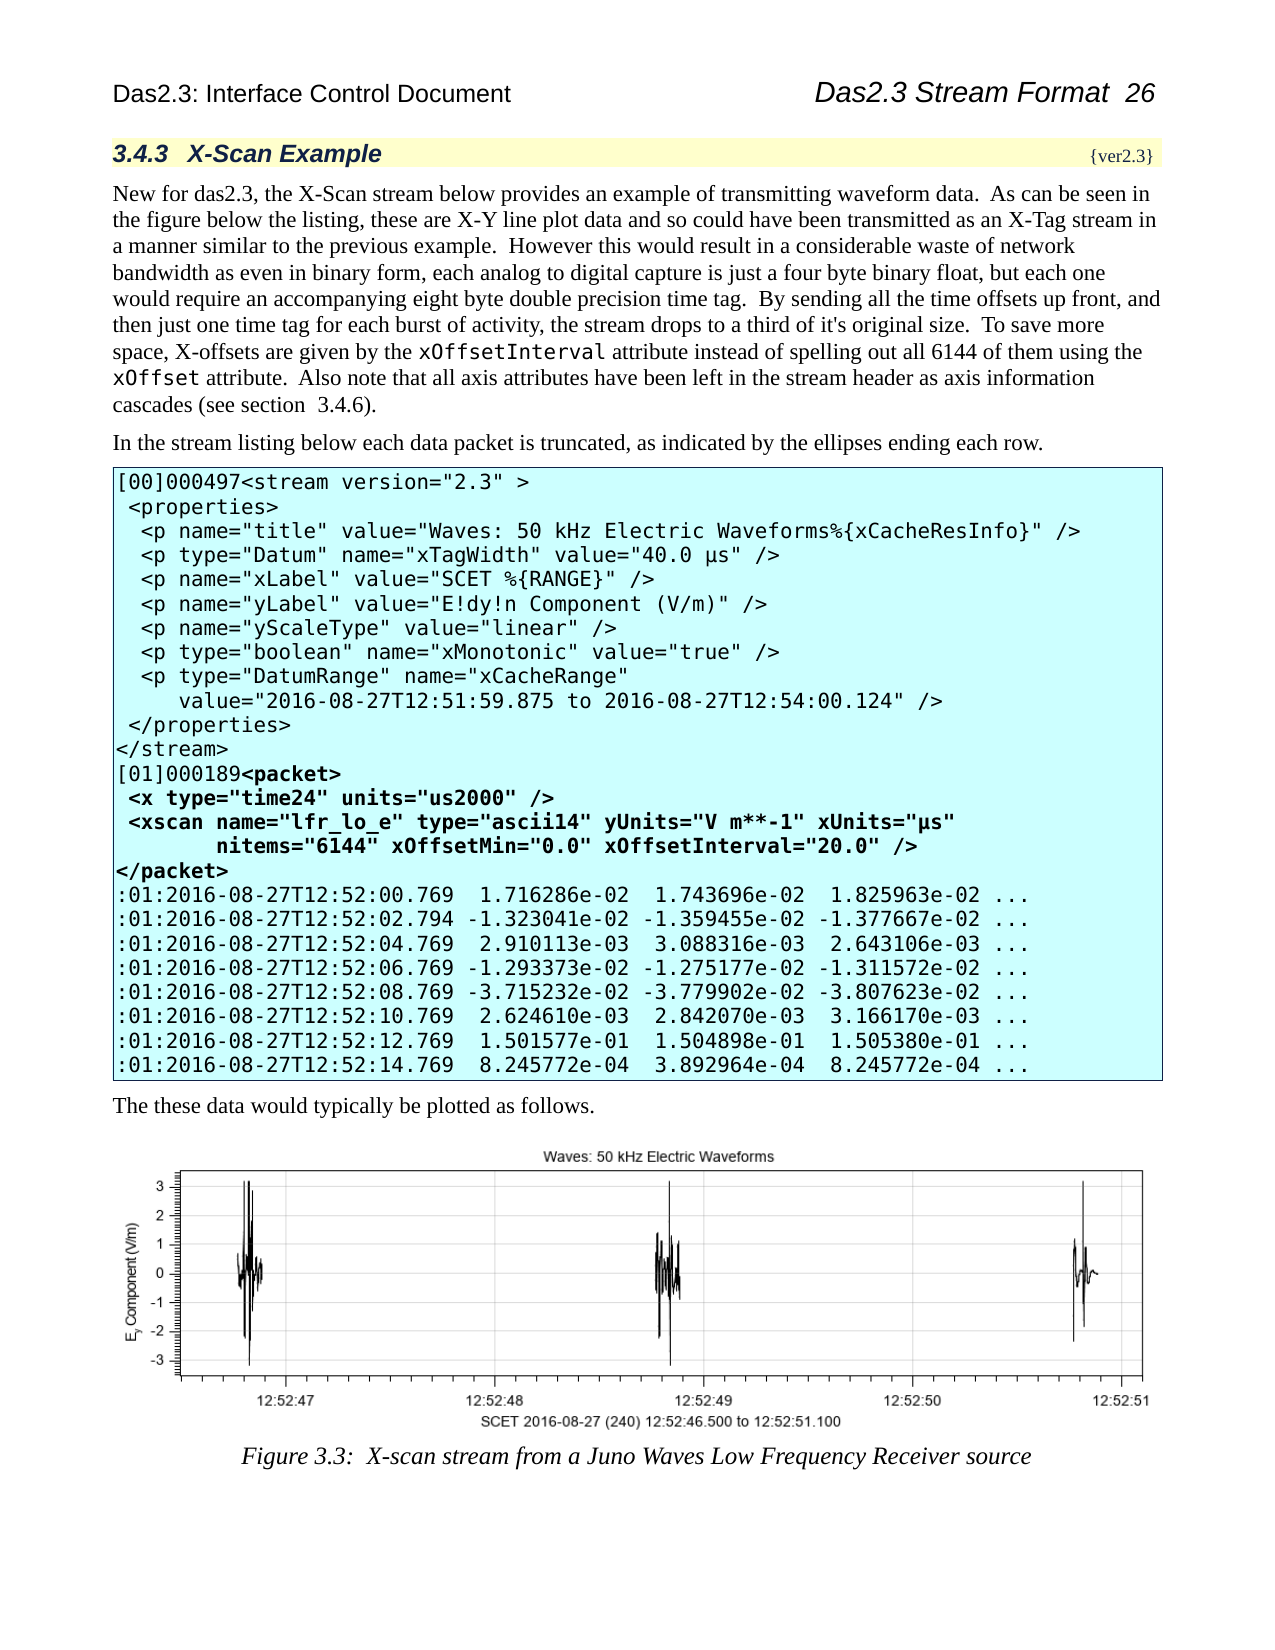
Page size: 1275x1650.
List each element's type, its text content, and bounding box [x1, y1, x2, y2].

text In the stream listing below each data packet is truncated, as indicated by the ellipses ending each row. [112, 429, 1162, 455]
text :01:2016-08-27T12:52:08.769 -3.715232e-02 -3.779902e-02 -3.807623e-02 ... [114, 977, 1162, 1001]
text [00]000497<stream version="2.3" > [114, 468, 1162, 492]
text Figure 3.3: X-scan stream from a Juno Waves Low Frequency Receiver source [112, 1436, 1162, 1469]
text :01:2016-08-27T12:52:12.769 1.501577e-01 1.504898e-01 1.505380e-01 ... [114, 1026, 1162, 1050]
text <x type="time24" units="us2000" /> [114, 783, 1162, 807]
subtitle X-Scan Example {ver2.3} [112, 138, 1162, 167]
text [01]000189<packet> [114, 758, 1162, 783]
text </packet> [114, 856, 1162, 880]
text :01:2016-08-27T12:52:14.769 8.245772e-04 3.892964e-04 8.245772e-04 ... [114, 1050, 1162, 1080]
text <xscan name="lfr_lo_e" type="ascii14" yUnits="V m**-1" xUnits="μs" [114, 807, 1162, 831]
text :01:2016-08-27T12:52:04.769 2.910113e-03 3.088316e-03 2.643106e-03 ... [114, 928, 1162, 953]
text New for das2.3, the X-Scan stream below provides an example of transmitting waveform data. As can be seen in the figure below the listing, these are X-Y line plot data and so could have been transmitted as an X-Tag stream in a manner similar to the previous example. However this would result in a considerable waste of network bandwidth as even in binary form, each analog to digital capture is just a four byte binary float, but each one would require an accompanying eight byte double precision time tag. By sending all the time offsets up front, and then just one time tag for each burst of activity, the stream drops to a third of it's original size. To save more space, X-offsets are given by the xOffsetInterval attribute instead of spelling out all 6144 of them using the xOffset attribute. Also note that all axis attributes have been left in the stream header as axis information cascades (see section 3.4.6). [112, 180, 1162, 417]
text </properties> [114, 710, 1162, 734]
text <p type="Datum" name="xTagWidth" value="40.0 μs" /> [114, 540, 1162, 564]
text <p type="boolean" name="xMonotonic" value="true" /> [114, 637, 1162, 661]
text <p name="xLabel" value="SCET %{RANGE}" /> [114, 564, 1162, 589]
text :01:2016-08-27T12:52:02.794 -1.323041e-02 -1.359455e-02 -1.377667e-02 ... [114, 904, 1162, 928]
text :01:2016-08-27T12:52:10.769 2.624610e-03 2.842070e-03 3.166170e-03 ... [114, 1001, 1162, 1026]
picture [112, 1143, 1163, 1436]
text <p name="yLabel" value="E!dy!n Component (V/m)" /> [114, 589, 1162, 613]
text :01:2016-08-27T12:52:06.769 -1.293373e-02 -1.275177e-02 -1.311572e-02 ... [114, 953, 1162, 977]
text The these data would typically be plotted as follows. [112, 1092, 1162, 1119]
text <p name="yScaleType" value="linear" /> [114, 613, 1162, 637]
text <p type="DatumRange" name="xCacheRange" [114, 661, 1162, 686]
text :01:2016-08-27T12:52:00.769 1.716286e-02 1.743696e-02 1.825963e-02 ... [114, 880, 1162, 904]
text nitems="6144" xOffsetMin="0.0" xOffsetInterval="20.0" /> [114, 831, 1162, 856]
text </stream> [114, 734, 1162, 758]
text value="2016-08-27T12:51:59.875 to 2016-08-27T12:54:00.124" /> [114, 686, 1162, 710]
text <p name="title" value="Waves: 50 kHz Electric Waveforms%{xCacheResInfo}" /> [114, 516, 1162, 540]
text <properties> [114, 492, 1162, 516]
